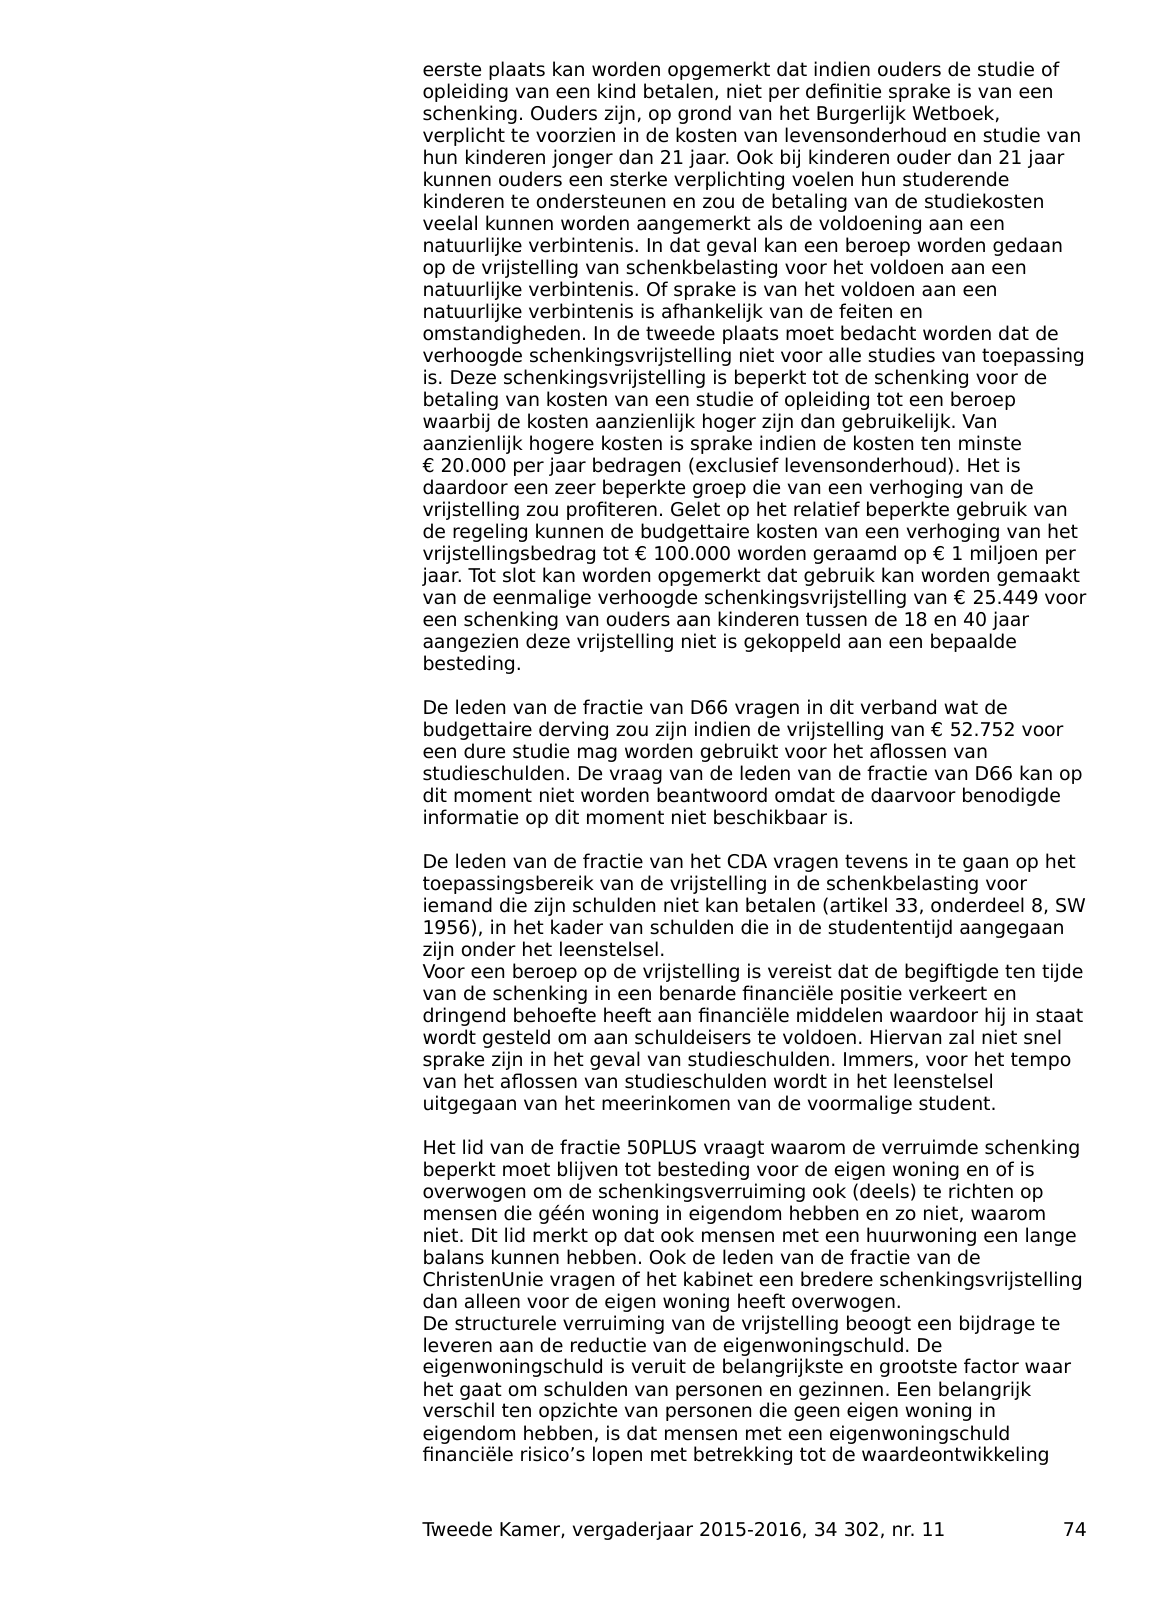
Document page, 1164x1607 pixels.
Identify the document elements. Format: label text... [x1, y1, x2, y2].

text De structurele verruiming van de vrijstelling beoogt een bijdrage te leveren aan de reductie van de eigenwoningschuld. De eigenwoningschuld is veruit de belangrijkste en grootste factor waar het gaat om schulden van personen en gezinnen. Een belangrijk verschil ten opzichte van personen die geen eigen woning in eigendom hebben, is dat mensen met een eigenwoningschuld financiële risico’s lopen met betrekking tot de waardeontwikkeling [422, 1312, 1087, 1466]
text De leden van de fractie van het CDA vragen tevens in te gaan op het toepassingsbereik van de vrijstelling in de schenkbelasting voor iemand die zijn schulden niet kan betalen (artikel 33, onderdeel 8, SW 1956), in het kader van schulden die in de studententijd aangegaan zijn onder het leenstelsel. [422, 851, 1087, 961]
text Het lid van de fractie 50PLUS vraagt waarom de verruimde schenking beperkt moet blijven tot besteding voor de eigen woning en of is overwogen om de schenkingsverruiming ook (deels) te richten op mensen die géén woning in eigendom hebben en zo niet, waarom niet. Dit lid merkt op dat ook mensen met een huurwoning een lange balans kunnen hebben. Ook de leden van de fractie van de ChristenUnie vragen of het kabinet een bredere schenkingsvrijstelling dan alleen voor de eigen woning heeft overwogen. [422, 1137, 1087, 1312]
text Voor een beroep op de vrijstelling is vereist dat de begiftigde ten tijde van de schenking in een benarde financiële positie verkeert en dringend behoefte heeft aan financiële middelen waardoor hij in staat wordt gesteld om aan schuldeisers te voldoen. Hiervan zal niet snel sprake zijn in het geval van studieschulden. Immers, voor het tempo van het aflossen van studieschulden wordt in het leenstelsel uitgegaan van het meerinkomen van de voormalige student. [422, 961, 1087, 1114]
text eerste plaats kan worden opgemerkt dat indien ouders de studie of opleiding van een kind betalen, niet per definitie sprake is van een schenking. Ouders zijn, op grond van het Burgerlijk Wetboek, verplicht te voorzien in de kosten van levensonderhoud en studie van hun kinderen jonger dan 21 jaar. Ook bij kinderen ouder dan 21 jaar kunnen ouders een sterke verplichting voelen hun studerende kinderen te ondersteunen en zou de betaling van de studiekosten veelal kunnen worden aangemerkt als de voldoening aan een natuurlijke verbintenis. In dat geval kan een beroep worden gedaan op de vrijstelling van schenkbelasting voor het voldoen aan een natuurlijke verbintenis. Of sprake is van het voldoen aan een natuurlijke verbintenis is afhankelijk van de feiten en omstandigheden. In de tweede plaats moet bedacht worden dat de verhoogde schenkingsvrijstelling niet voor alle studies van toepassing is. Deze schenkingsvrijstelling is beperkt tot de schenking voor de betaling van kosten van een studie of opleiding tot een beroep waarbij de kosten aanzienlijk hoger zijn dan gebruikelijk. Van aanzienlijk hogere kosten is sprake indien de kosten ten minste € 20.000 per jaar bedragen (exclusief levensonderhoud). Het is daardoor een zeer beperkte groep die van een verhoging van de vrijstelling zou profiteren. Gelet op het relatief beperkte gebruik van de regeling kunnen de budgettaire kosten van een verhoging van het vrijstellingsbedrag tot € 100.000 worden geraamd op € 1 miljoen per jaar. Tot slot kan worden opgemerkt dat gebruik kan worden gemaakt van de eenmalige verhoogde schenkingsvrijstelling van € 25.449 voor een schenking van ouders aan kinderen tussen de 18 en 40 jaar aangezien deze vrijstelling niet is gekoppeld aan een bepaalde besteding. [422, 59, 1087, 674]
text De leden van de fractie van D66 vragen in dit verband wat de budgettaire derving zou zijn indien de vrijstelling van € 52.752 voor een dure studie mag worden gebruikt voor het aflossen van studieschulden. De vraag van de leden van de fractie van D66 kan op dit moment niet worden beantwoord omdat de daarvoor benodigde informatie op dit moment niet beschikbaar is. [422, 697, 1087, 828]
